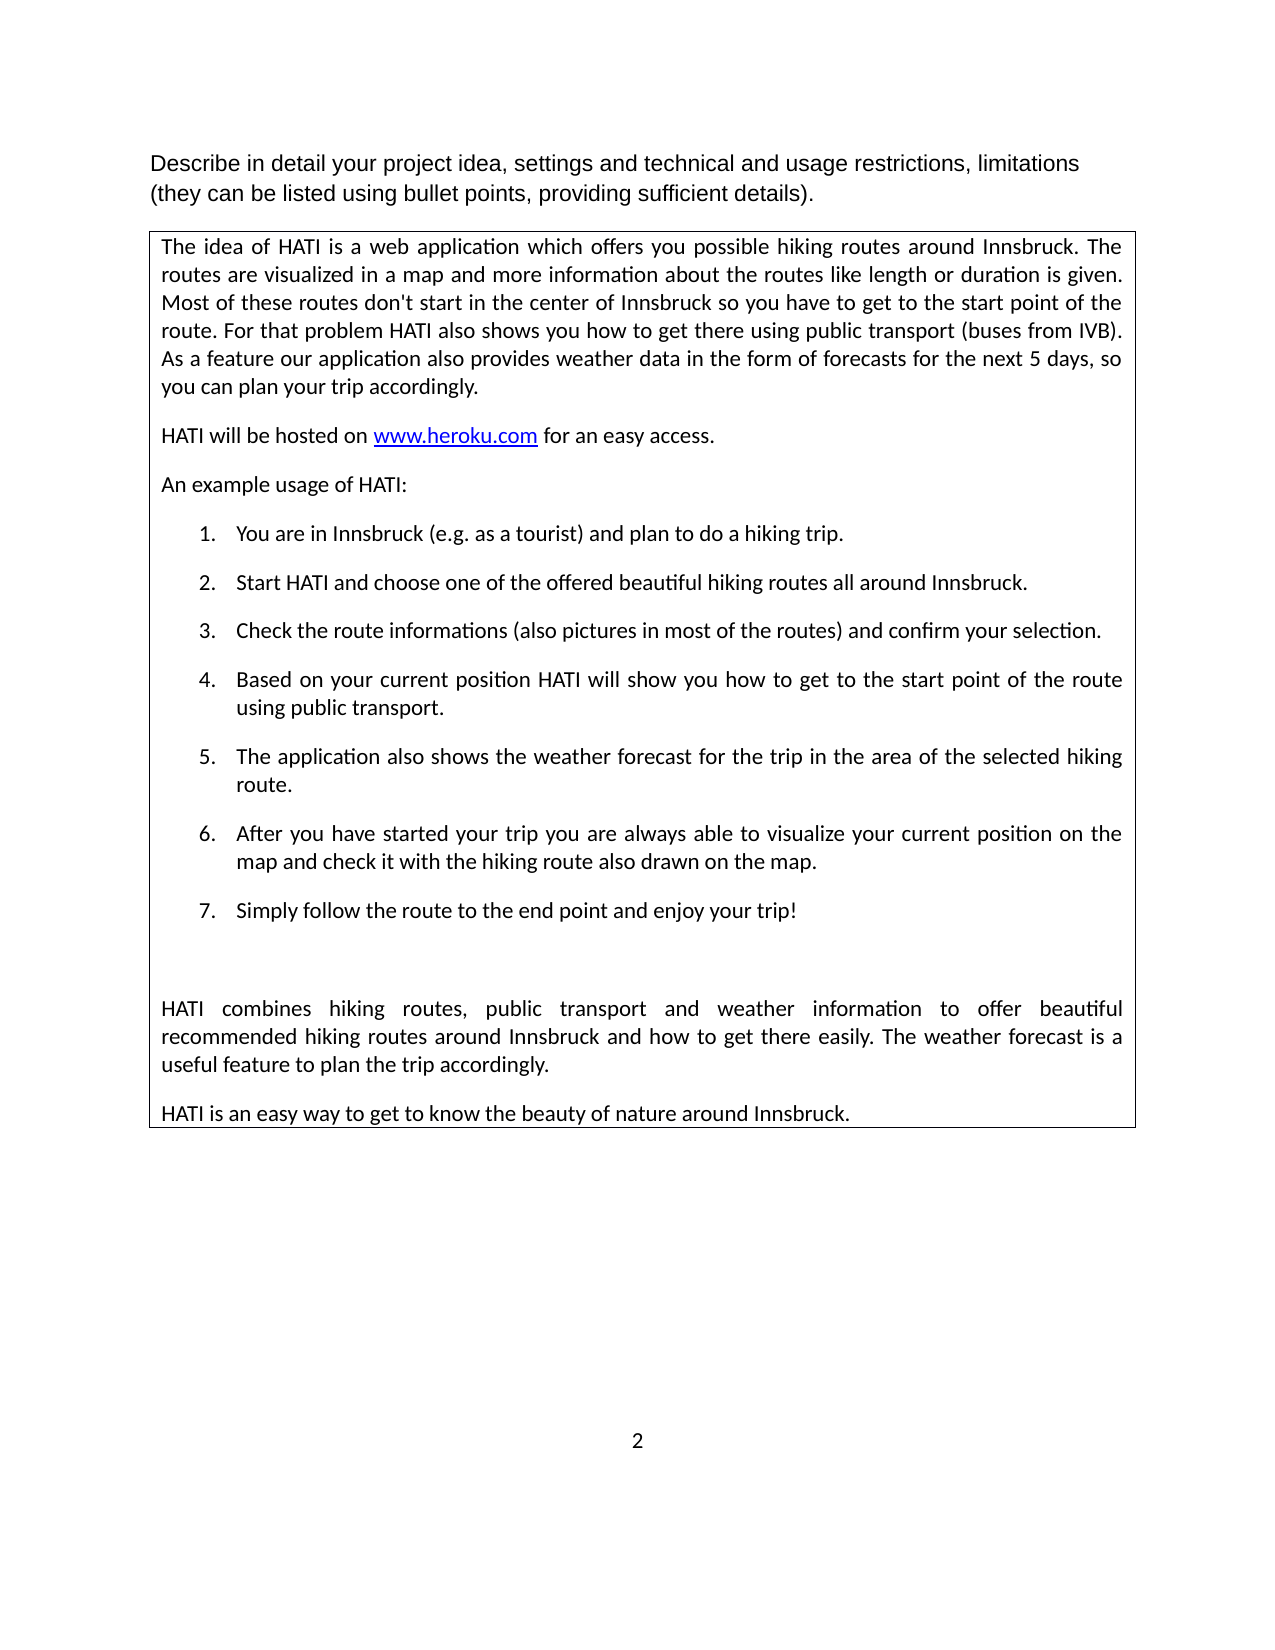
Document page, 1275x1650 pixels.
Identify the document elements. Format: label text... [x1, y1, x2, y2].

table_header The idea of HATI is a web application which offers you possible hiking routes around Innsbruck. The routes are visualized in a map and more information about the routes like length or duration is given. Most of these routes don't start in the center of Innsbruck so you have to get to the start point of the route. For that problem HATI also shows you how to get there using public transport (buses from IVB). As a feature our application also provides weather data in the form of forecasts for the next 5 days, so you can plan your trip accordingly. HATI will be hosted on www.heroku.com for an easy access. An example usage of HATI: You are in Innsbruck (e.g. as a tourist) and plan to do a hiking trip. Start HATI and choose one of the offered beautiful hiking routes all around Innsbruck. Check the route informations (also pictures in most of the routes) and confirm your selection. Based on your current position HATI will show you how to get to the start point of the route using public transport. The application also shows the weather forecast for the trip in the area of the selected hiking route. After you have started your trip you are always able to visualize your current position on the map and check it with the hiking route also drawn on the map. Simply follow the route to the end point and enjoy your trip! HATI combines hiking routes, public transport and weather information to offer beautiful recommended hiking routes around Innsbruck and how to get there easily. The weather forecast is a useful feature to plan the trip accordingly. HATI is an easy way to get to know the beauty of nature around Innsbruck. [150, 232, 1135, 1127]
text Describe in detail your project idea, settings and technical and usage restrictions, limitations (they can be listed using bullet points, providing sufficient details). [150, 150, 1125, 207]
